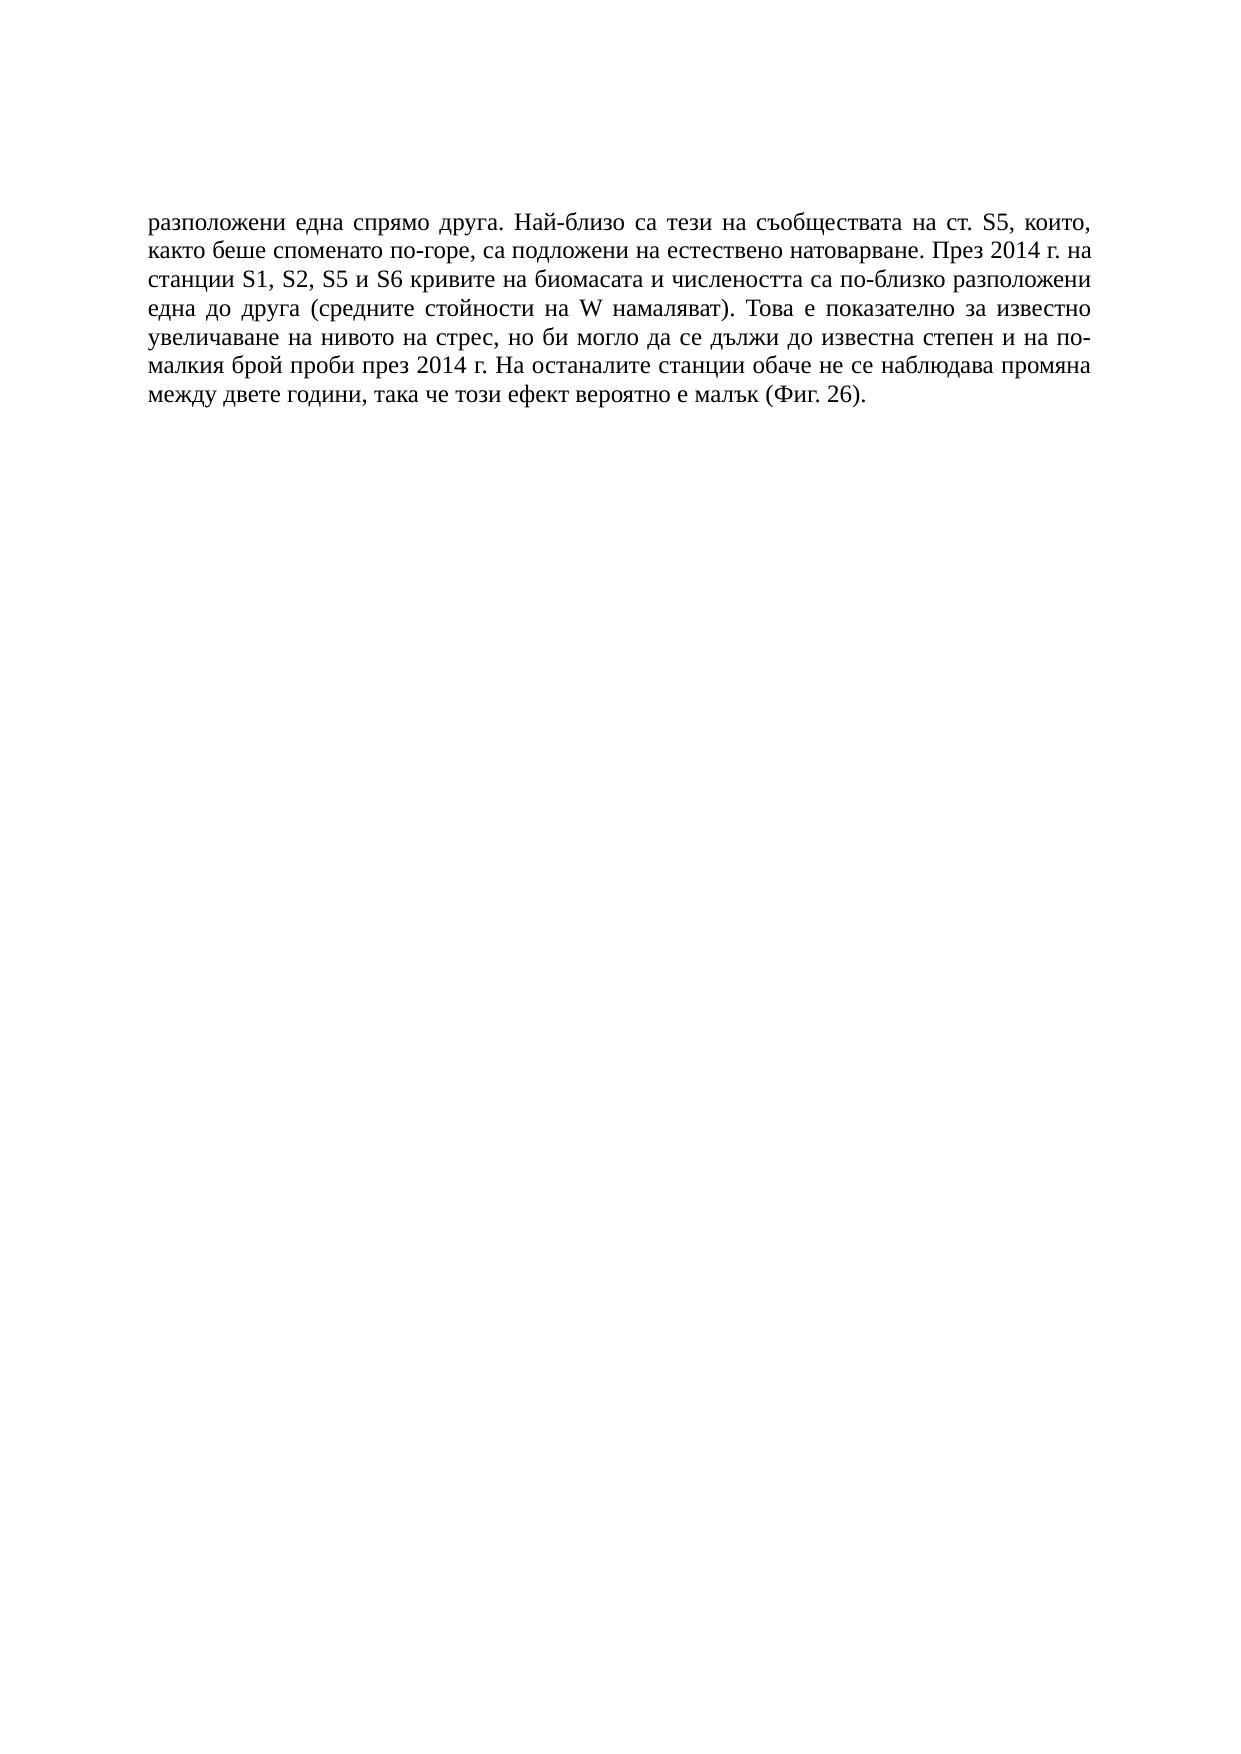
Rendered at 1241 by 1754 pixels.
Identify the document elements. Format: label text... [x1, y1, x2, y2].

text разположени една спрямо друга. Най-близо са тези на съобществата на ст. S5, които, както беше споменато по-горе, са подложени на естествено натоварване. През 2014 г. на станции S1, S2, S5 и S6 кривите на биомасата и числеността са по-близко разположени една до друга (средните стойности на W намаляват). Това е показателно за известно увеличаване на нивото на стрес, но би могло да се дължи до известна степен и на по-малкия брой проби през 2014 г. На останалите станции обаче не се наблюдава промяна между двете години, така че този ефект вероятно е малък (Фиг. 26). [148, 207, 1093, 408]
